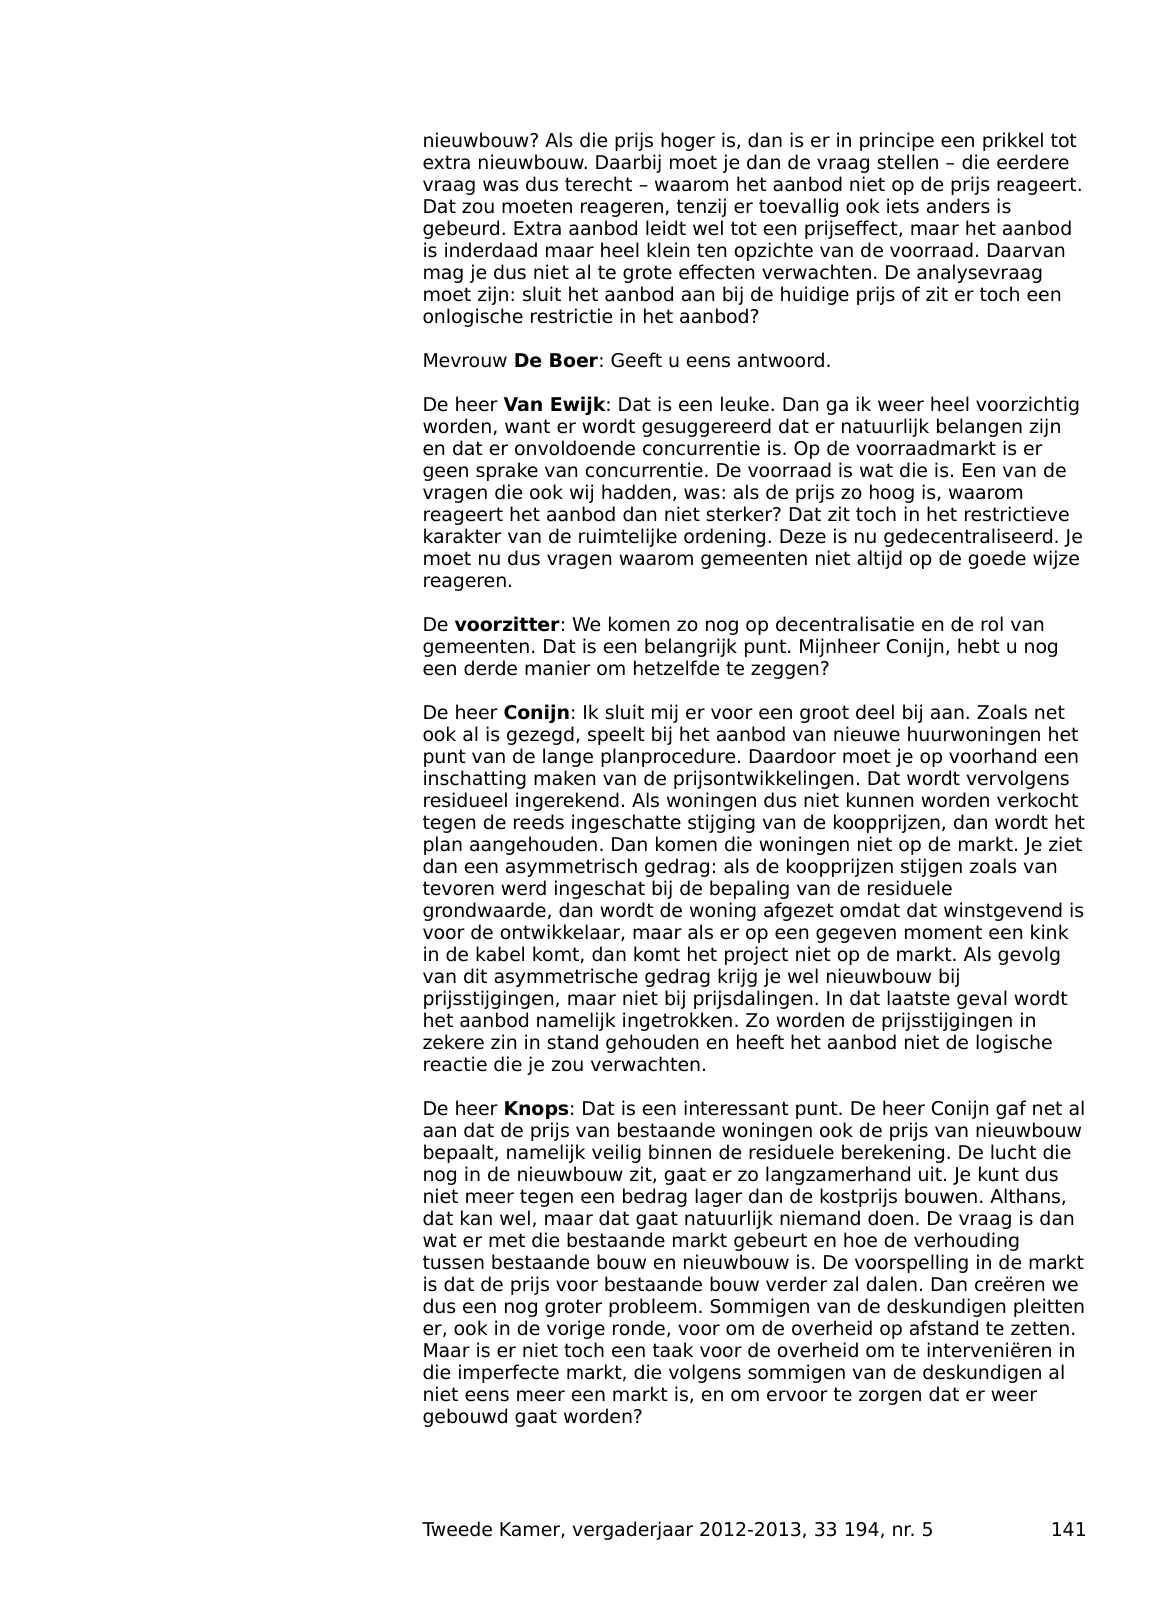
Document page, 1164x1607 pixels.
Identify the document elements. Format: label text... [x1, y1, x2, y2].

text De voorzitter: We komen zo nog op decentralisatie en de rol van gemeenten. Dat is een belangrijk punt. Mijnheer Conijn, hebt u nog een derde manier om hetzelfde te zeggen? [422, 614, 1087, 680]
text De heer Knops: Dat is een interessant punt. De heer Conijn gaf net al aan dat de prijs van bestaande woningen ook de prijs van nieuwbouw bepaalt, namelijk veilig binnen de residuele berekening. De lucht die nog in de nieuwbouw zit, gaat er zo langzamerhand uit. Je kunt dus niet meer tegen een bedrag lager dan de kostprijs bouwen. Althans, dat kan wel, maar dat gaat natuurlijk niemand doen. De vraag is dan wat er met die bestaande markt gebeurt en hoe de verhouding tussen bestaande bouw en nieuwbouw is. De voorspelling in de markt is dat de prijs voor bestaande bouw verder zal dalen. Dan creëren we dus een nog groter probleem. Sommigen van de deskundigen pleitten er, ook in de vorige ronde, voor om de overheid op afstand te zetten. Maar is er niet toch een taak voor de overheid om te interveniëren in die imperfecte markt, die volgens sommigen van de deskundigen al niet eens meer een markt is, en om ervoor te zorgen dat er weer gebouwd gaat worden? [422, 1098, 1087, 1428]
text De heer Conijn: Ik sluit mij er voor een groot deel bij aan. Zoals net ook al is gezegd, speelt bij het aanbod van nieuwe huurwoningen het punt van de lange planprocedure. Daardoor moet je op voorhand een inschatting maken van de prijsontwikkelingen. Dat wordt vervolgens residueel ingerekend. Als woningen dus niet kunnen worden verkocht tegen de reeds ingeschatte stijging van de koopprijzen, dan wordt het plan aangehouden. Dan komen die woningen niet op de markt. Je ziet dan een asymmetrisch gedrag: als de koopprijzen stijgen zoals van tevoren werd ingeschat bij de bepaling van de residuele grondwaarde, dan wordt de woning afgezet omdat dat winstgevend is voor de ontwikkelaar, maar als er op een gegeven moment een kink in de kabel komt, dan komt het project niet op de markt. Als gevolg van dit asymmetrische gedrag krijg je wel nieuwbouw bij prijsstijgingen, maar niet bij prijsdalingen. In dat laatste geval wordt het aanbod namelijk ingetrokken. Zo worden de prijsstijgingen in zekere zin in stand gehouden en heeft het aanbod niet de logische reactie die je zou verwachten. [422, 702, 1087, 1076]
text De heer Van Ewijk: Dat is een leuke. Dan ga ik weer heel voorzichtig worden, want er wordt gesuggereerd dat er natuurlijk belangen zijn en dat er onvoldoende concurrentie is. Op de voorraadmarkt is er geen sprake van concurrentie. De voorraad is wat die is. Een van de vragen die ook wij hadden, was: als de prijs zo hoog is, waarom reageert het aanbod dan niet sterker? Dat zit toch in het restrictieve karakter van de ruimtelijke ordening. Deze is nu gedecentraliseerd. Je moet nu dus vragen waarom gemeenten niet altijd op de goede wijze reageren. [422, 394, 1087, 592]
text nieuwbouw? Als die prijs hoger is, dan is er in principe een prikkel tot extra nieuwbouw. Daarbij moet je dan de vraag stellen – die eerdere vraag was dus terecht – waarom het aanbod niet op de prijs reageert. Dat zou moeten reageren, tenzij er toevallig ook iets anders is gebeurd. Extra aanbod leidt wel tot een prijseffect, maar het aanbod is inderdaad maar heel klein ten opzichte van de voorraad. Daarvan mag je dus niet al te grote effecten verwachten. De analysevraag moet zijn: sluit het aanbod aan bij de huidige prijs of zit er toch een onlogische restrictie in het aanbod? [422, 130, 1087, 328]
text Mevrouw De Boer: Geeft u eens antwoord. [422, 350, 1087, 372]
